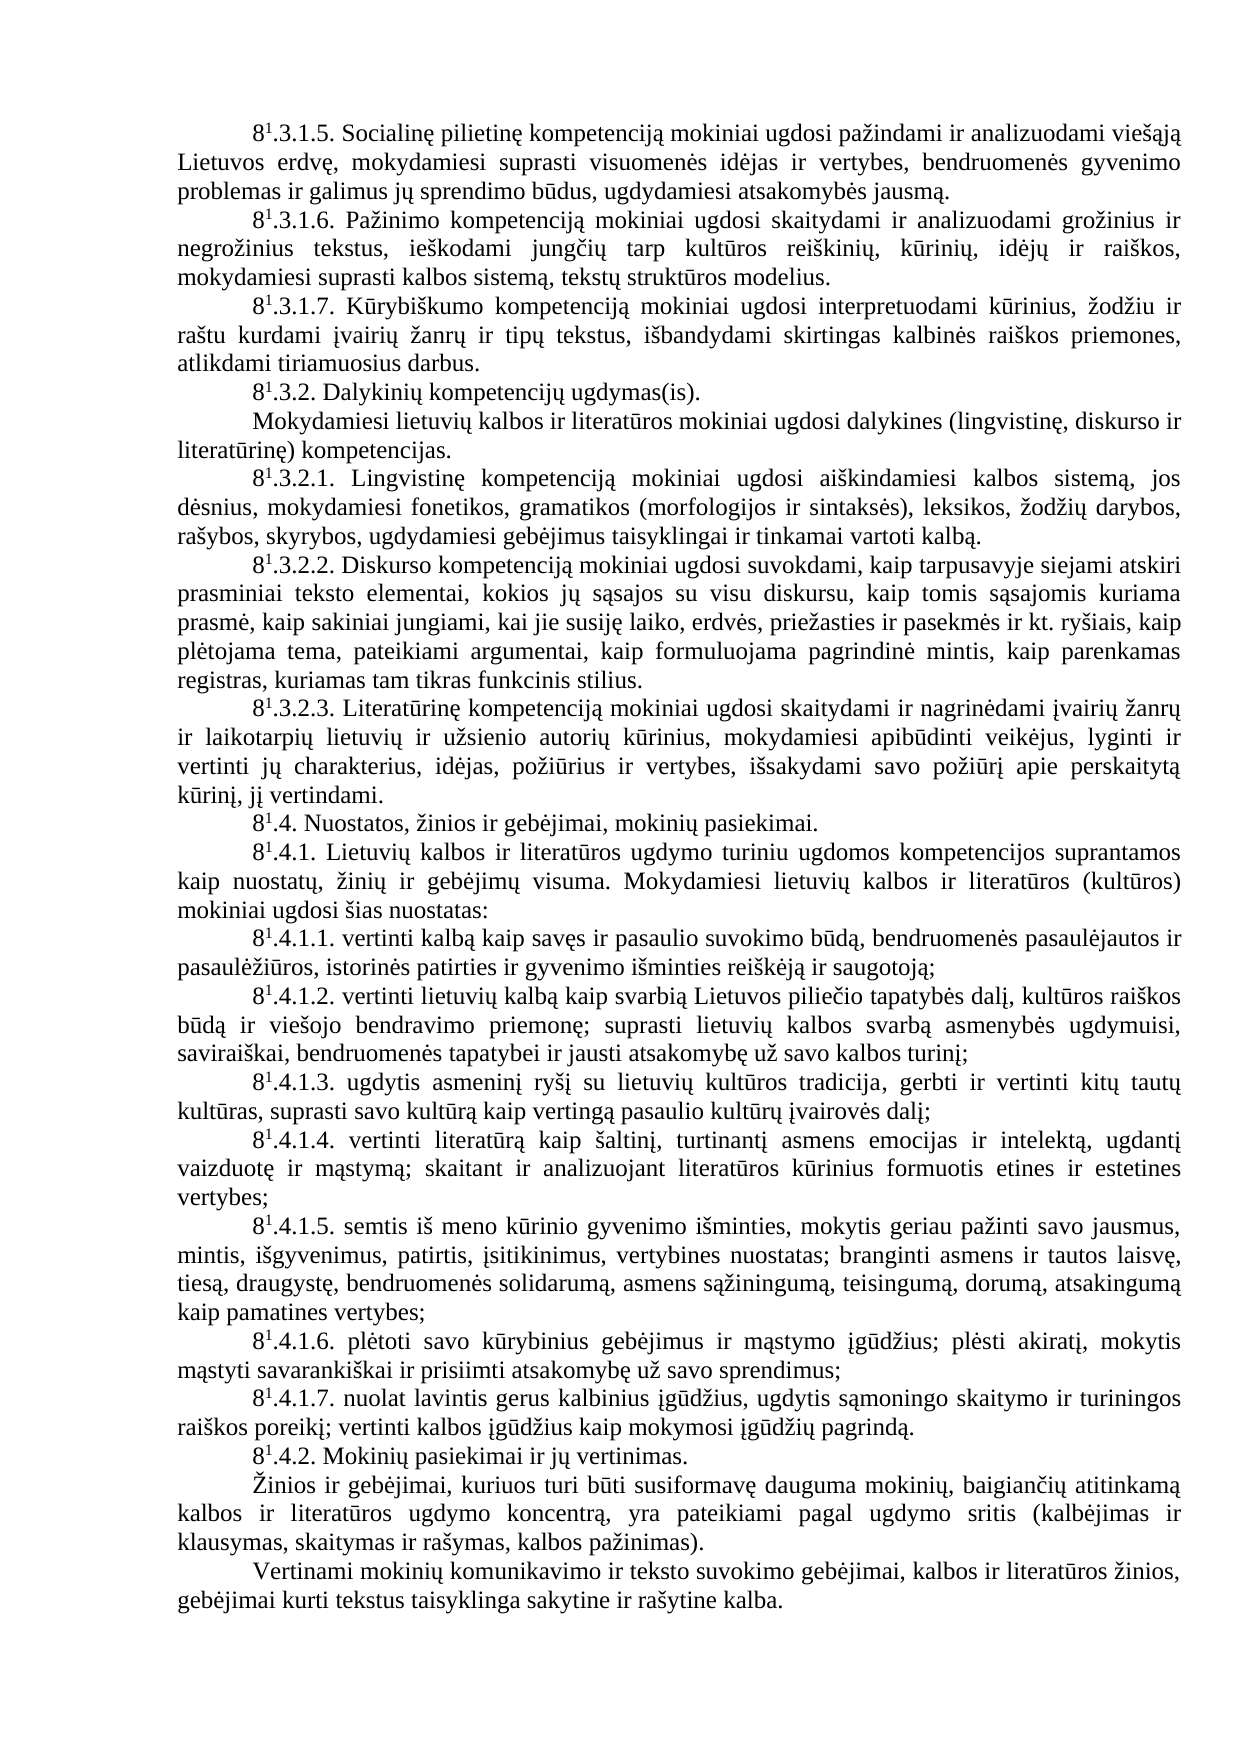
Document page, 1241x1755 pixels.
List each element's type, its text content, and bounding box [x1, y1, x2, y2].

text 81.4.1.6. plėtoti savo kūrybinius gebėjimus ir mąstymo įgūdžius; plėsti akiratį, mokytis mąstyti savarankiškai ir prisiimti atsakomybę už savo sprendimus; [177, 1326, 1182, 1383]
text 81.3.1.7. Kūrybiškumo kompetenciją mokiniai ugdosi interpretuodami kūrinius, žodžiu ir raštu kurdami įvairių žanrų ir tipų tekstus, išbandydami skirtingas kalbinės raiškos priemones, atlikdami tiriamuosius darbus. [177, 291, 1182, 377]
text Mokydamiesi lietuvių kalbos ir literatūros mokiniai ugdosi dalykines (lingvistinę, diskurso ir literatūrinę) kompetencijas. [177, 406, 1182, 463]
text 81.4.1.2. vertinti lietuvių kalbą kaip svarbią Lietuvos piliečio tapatybės dalį, kultūros raiškos būdą ir viešojo bendravimo priemonę; suprasti lietuvių kalbos svarbą asmenybės ugdymuisi, saviraiškai, bendruomenės tapatybei ir jausti atsakomybę už savo kalbos turinį; [177, 981, 1182, 1067]
text 81.3.2. Dalykinių kompetencijų ugdymas(is). [177, 377, 1182, 406]
text 81.3.1.6. Pažinimo kompetenciją mokiniai ugdosi skaitydami ir analizuodami grožinius ir negrožinius tekstus, ieškodami jungčių tarp kultūros reiškinių, kūrinių, idėjų ir raiškos, mokydamiesi suprasti kalbos sistemą, tekstų struktūros modelius. [177, 205, 1182, 291]
text Žinios ir gebėjimai, kuriuos turi būti susiformavę dauguma mokinių, baigiančių atitinkamą kalbos ir literatūros ugdymo koncentrą, yra pateikiami pagal ugdymo sritis (kalbėjimas ir klausymas, skaitymas ir rašymas, kalbos pažinimas). [177, 1470, 1182, 1556]
text 81.3.2.1. Lingvistinę kompetenciją mokiniai ugdosi aiškindamiesi kalbos sistemą, jos dėsnius, mokydamiesi fonetikos, gramatikos (morfologijos ir sintaksės), leksikos, žodžių darybos, rašybos, skyrybos, ugdydamiesi gebėjimus taisyklingai ir tinkamai vartoti kalbą. [177, 463, 1182, 550]
text 81.4. Nuostatos, žinios ir gebėjimai, mokinių pasiekimai. [177, 808, 1182, 837]
text 81.4.1. Lietuvių kalbos ir literatūros ugdymo turiniu ugdomos kompetencijos suprantamos kaip nuostatų, žinių ir gebėjimų visuma. Mokydamiesi lietuvių kalbos ir literatūros (kultūros) mokiniai ugdosi šias nuostatas: [177, 837, 1182, 923]
text 81.4.1.1. vertinti kalbą kaip savęs ir pasaulio suvokimo būdą, bendruomenės pasaulėjautos ir pasaulėžiūros, istorinės patirties ir gyvenimo išminties reiškėją ir saugotoją; [177, 923, 1182, 981]
text 81.4.1.3. ugdytis asmeninį ryšį su lietuvių kultūros tradicija, gerbti ir vertinti kitų tautų kultūras, suprasti savo kultūrą kaip vertingą pasaulio kultūrų įvairovės dalį; [177, 1067, 1182, 1125]
text 81.4.1.7. nuolat lavintis gerus kalbinius įgūdžius, ugdytis sąmoningo skaitymo ir turiningos raiškos poreikį; vertinti kalbos įgūdžius kaip mokymosi įgūdžių pagrindą. [177, 1383, 1182, 1441]
text 81.4.2. Mokinių pasiekimai ir jų vertinimas. [177, 1441, 1182, 1470]
text 81.3.2.3. Literatūrinę kompetenciją mokiniai ugdosi skaitydami ir nagrinėdami įvairių žanrų ir laikotarpių lietuvių ir užsienio autorių kūrinius, mokydamiesi apibūdinti veikėjus, lyginti ir vertinti jų charakterius, idėjas, požiūrius ir vertybes, išsakydami savo požiūrį apie perskaitytą kūrinį, jį vertindami. [177, 693, 1182, 808]
text 81.4.1.5. semtis iš meno kūrinio gyvenimo išminties, mokytis geriau pažinti savo jausmus, mintis, išgyvenimus, patirtis, įsitikinimus, vertybines nuostatas; branginti asmens ir tautos laisvę, tiesą, draugystę, bendruomenės solidarumą, asmens sąžiningumą, teisingumą, dorumą, atsakingumą kaip pamatines vertybes; [177, 1211, 1182, 1326]
text Vertinami mokinių komunikavimo ir teksto suvokimo gebėjimai, kalbos ir literatūros žinios, gebėjimai kurti tekstus taisyklinga sakytine ir rašytine kalba. [177, 1556, 1182, 1613]
text 81.3.1.5. Socialinę pilietinę kompetenciją mokiniai ugdosi pažindami ir analizuodami viešąją Lietuvos erdvę, mokydamiesi suprasti visuomenės idėjas ir vertybes, bendruomenės gyvenimo problemas ir galimus jų sprendimo būdus, ugdydamiesi atsakomybės jausmą. [177, 118, 1182, 205]
text 81.3.2.2. Diskurso kompetenciją mokiniai ugdosi suvokdami, kaip tarpusavyje siejami atskiri prasminiai teksto elementai, kokios jų sąsajos su visu diskursu, kaip tomis sąsajomis kuriama prasmė, kaip sakiniai jungiami, kai jie susiję laiko, erdvės, priežasties ir pasekmės ir kt. ryšiais, kaip plėtojama tema, pateikiami argumentai, kaip formuluojama pagrindinė mintis, kaip parenkamas registras, kuriamas tam tikras funkcinis stilius. [177, 550, 1182, 693]
text 81.4.1.4. vertinti literatūrą kaip šaltinį, turtinantį asmens emocijas ir intelektą, ugdantį vaizduotę ir mąstymą; skaitant ir analizuojant literatūros kūrinius formuotis etines ir estetines vertybes; [177, 1125, 1182, 1211]
